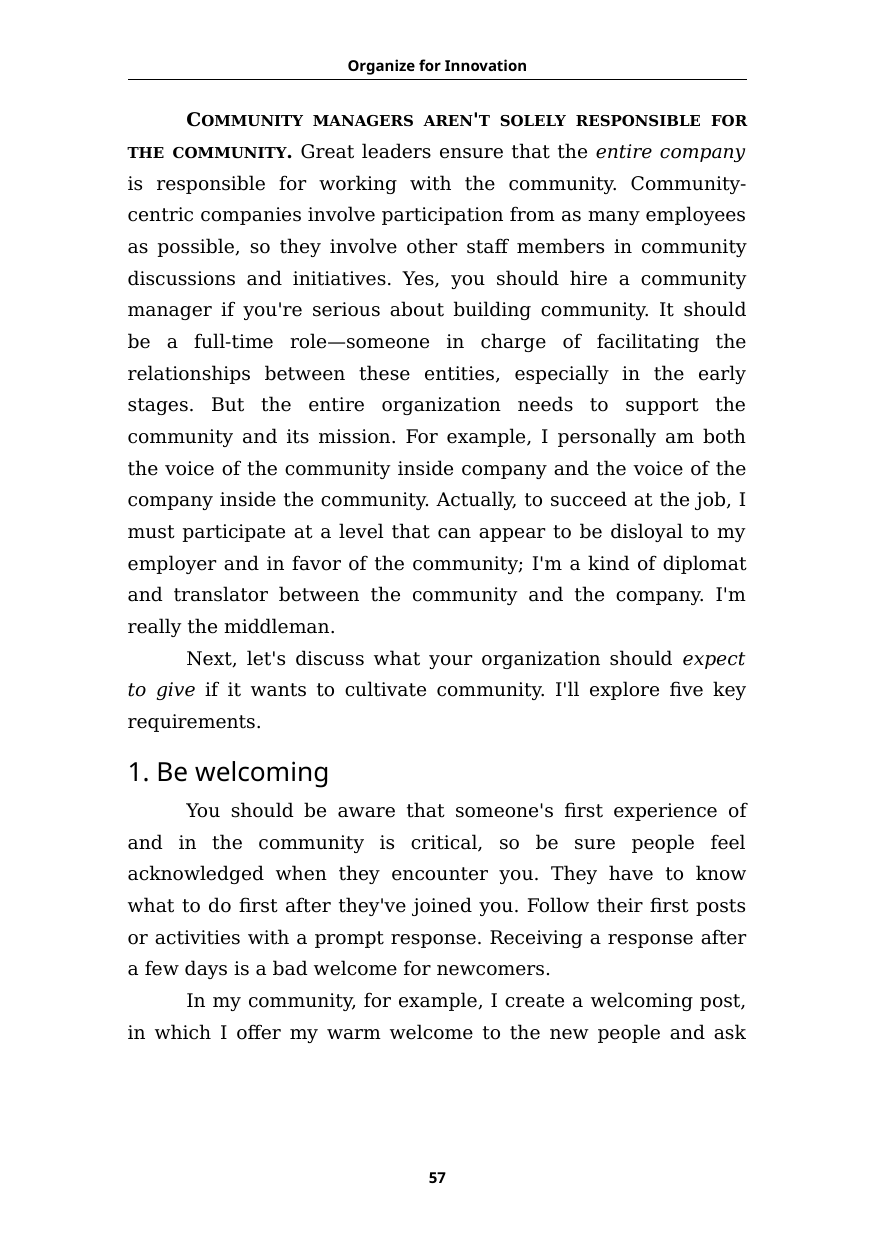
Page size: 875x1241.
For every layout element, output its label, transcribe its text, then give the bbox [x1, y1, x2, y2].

subtitle 1. Be welcoming [127, 757, 747, 787]
text In my community, for example, I create a welcoming post, in which I offer my warm welcome to the new people and ask [127, 990, 747, 1043]
text You should be aware that someone's first experience of and in the community is critical, so be sure people feel acknowledged when they encounter you. They have to know what to do first after they've joined you. Follow their first posts or activities with a prompt response. Receiving a response after a few days is a bad welcome for newcomers. [127, 800, 747, 980]
text Community managers aren't solely responsible for the community. Great leaders ensure that the entire company is responsible for working with the community. Community-centric companies involve participation from as many employees as possible, so they involve other staff members in community discussions and initiatives. Yes, you should hire a community manager if you're serious about building community. It should be a full-time role—someone in charge of facilitating the relationships between these entities, especially in the early stages. But the entire organization needs to support the community and its mission. For example, I personally am both the voice of the community inside company and the voice of the company inside the community. Actually, to succeed at the job, I must participate at a level that can appear to be disloyal to my employer and in favor of the community; I'm a kind of diplomat and translator between the community and the company. I'm really the middleman. [127, 109, 747, 638]
text Next, let's discuss what your organization should expect to give if it wants to cultivate community. I'll explore five key requirements. [127, 648, 747, 733]
